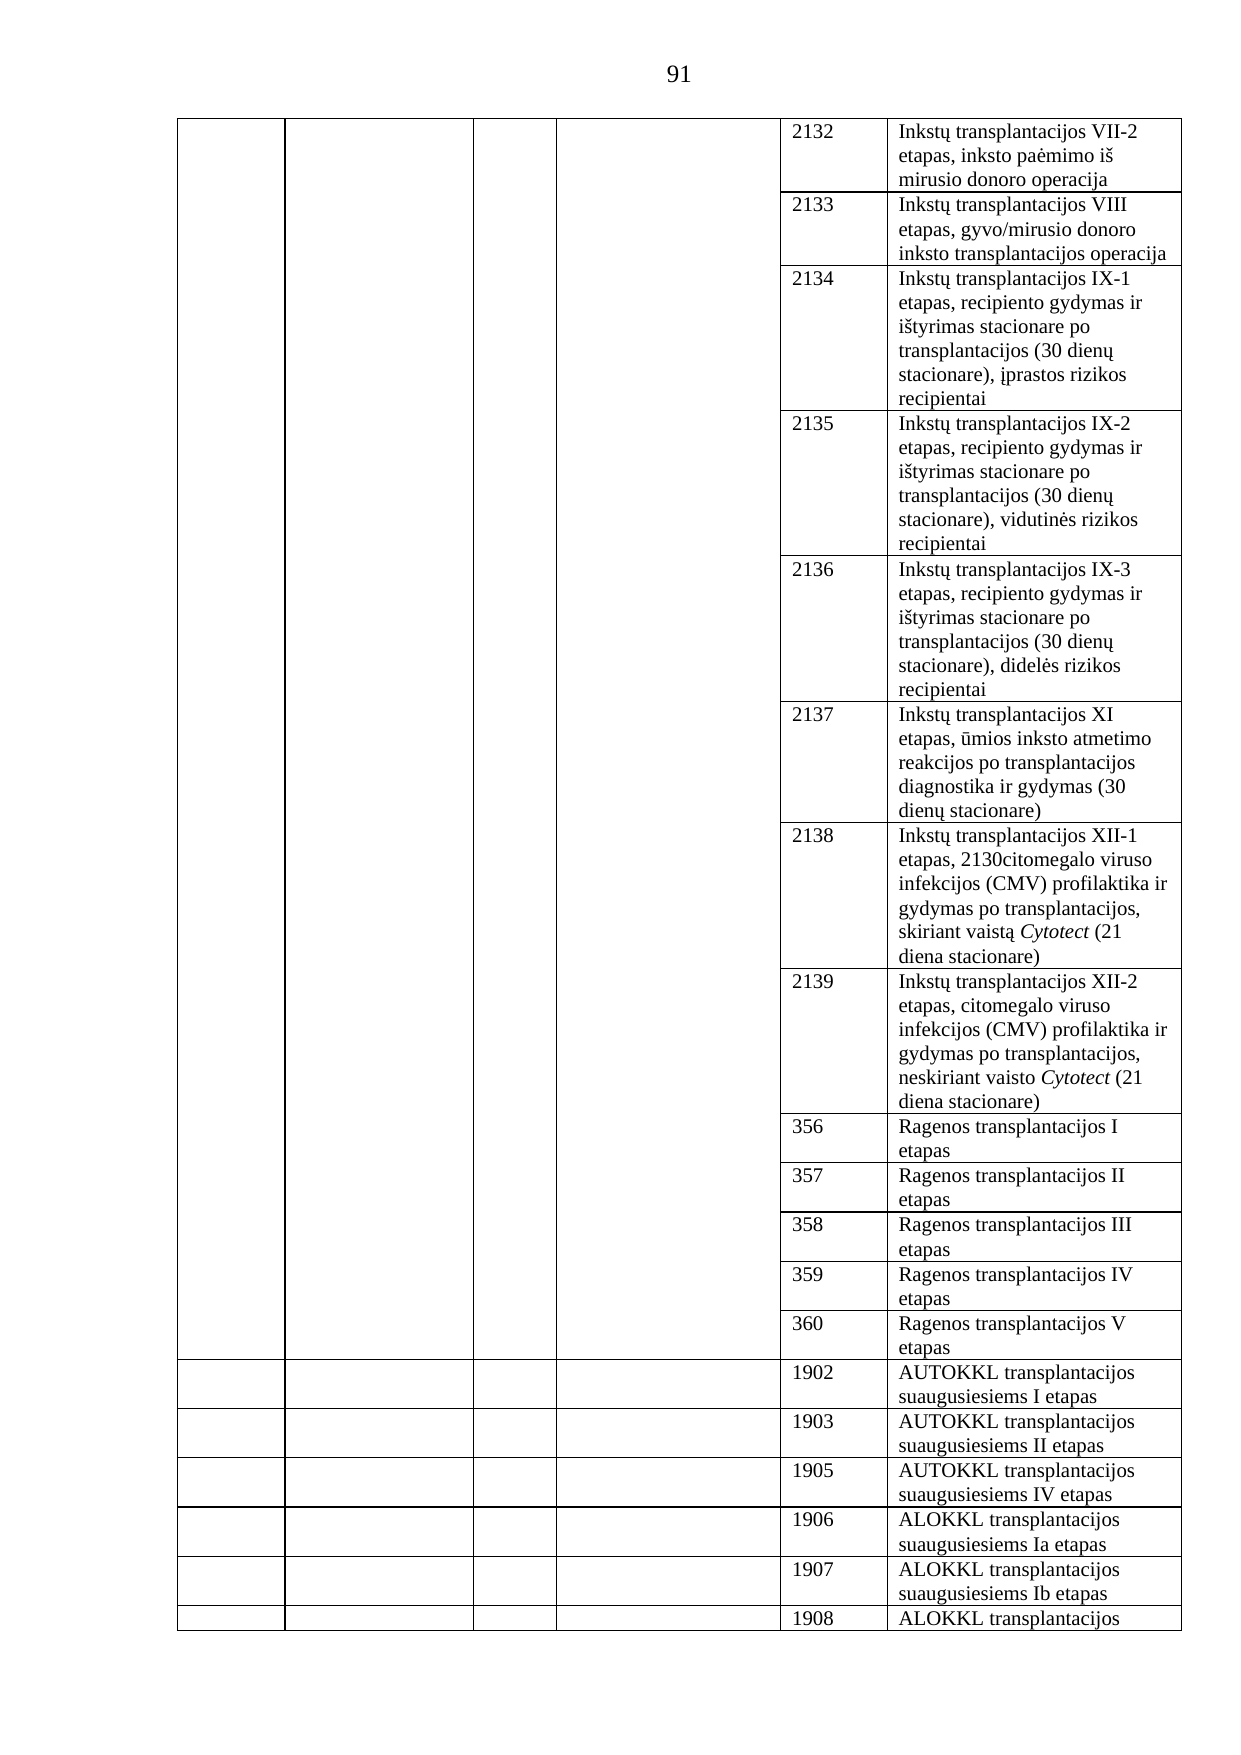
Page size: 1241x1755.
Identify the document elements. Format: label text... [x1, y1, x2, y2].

table_cell AUTOKKL transplantacijos suaugusiesiems IV etapas [888, 1458, 1181, 1506]
table_cell Ragenos transplantacijos V etapas [888, 1311, 1181, 1359]
table_cell 1905 [781, 1458, 887, 1506]
table_cell [286, 119, 473, 1359]
table_cell [178, 119, 284, 1359]
table_cell Inkstų transplantacijos XII-2 etapas, citomegalo viruso infekcijos (CMV) profilaktika ir gydymas po transplantacijos, neskiriant vaisto Cytotect (21 diena stacionare) [888, 969, 1181, 1113]
table_cell 356 [781, 1114, 887, 1162]
table_cell 1906 [781, 1508, 887, 1556]
table_cell [286, 1606, 473, 1630]
table_cell AUTOKKL transplantacijos suaugusiesiems II etapas [888, 1409, 1181, 1457]
table_cell [474, 1458, 556, 1506]
table_cell 2134 [781, 266, 887, 410]
table_cell [557, 1557, 780, 1605]
table_cell [474, 1360, 556, 1408]
table_cell Inkstų transplantacijos VIII etapas, gyvo/mirusio donoro inksto transplantacijos operacija [888, 193, 1181, 264]
table_cell Inkstų transplantacijos XII-1 etapas, 2130citomegalo viruso infekcijos (CMV) profilaktika ir gydymas po transplantacijos, skiriant vaistą Cytotect (21 diena stacionare) [888, 823, 1181, 968]
table_cell 1903 [781, 1409, 887, 1457]
table_cell 1907 [781, 1557, 887, 1605]
table_cell Ragenos transplantacijos I etapas [888, 1114, 1181, 1162]
table_cell [178, 1409, 284, 1457]
table_cell [178, 1557, 284, 1605]
table_cell 2137 [781, 702, 887, 822]
table_cell Inkstų transplantacijos IX-3 etapas, recipiento gydymas ir ištyrimas stacionare po transplantacijos (30 dienų stacionare), didelės rizikos recipientai [888, 556, 1181, 701]
table_cell [286, 1458, 473, 1506]
table_cell Inkstų transplantacijos IX-1 etapas, recipiento gydymas ir ištyrimas stacionare po transplantacijos (30 dienų stacionare), įprastos rizikos recipientai [888, 266, 1181, 410]
table_cell [286, 1557, 473, 1605]
table_cell [286, 1508, 473, 1556]
table_cell ALOKKL transplantacijos suaugusiesiems Ia etapas [888, 1508, 1181, 1556]
table_cell 2139 [781, 969, 887, 1113]
table_cell 359 [781, 1262, 887, 1310]
table_cell [474, 119, 556, 1359]
table_cell 2138 [781, 823, 887, 968]
table_cell [557, 119, 780, 1359]
table_cell 358 [781, 1213, 887, 1261]
table_cell [557, 1360, 780, 1408]
table_cell [178, 1606, 284, 1630]
table_cell 360 [781, 1311, 887, 1359]
table_cell 357 [781, 1163, 887, 1211]
table_cell [557, 1409, 780, 1457]
table_cell [557, 1508, 780, 1556]
table_cell 1908 [781, 1606, 887, 1630]
table_cell 2132 [781, 119, 887, 191]
table_cell 1902 [781, 1360, 887, 1408]
table_cell [178, 1458, 284, 1506]
table_cell Ragenos transplantacijos II etapas [888, 1163, 1181, 1211]
table_cell [474, 1508, 556, 1556]
table_cell [286, 1360, 473, 1408]
table_cell [178, 1508, 284, 1556]
table_cell [557, 1606, 780, 1630]
table_cell [178, 1360, 284, 1408]
table_cell AUTOKKL transplantacijos suaugusiesiems I etapas [888, 1360, 1181, 1408]
table_cell Ragenos transplantacijos IV etapas [888, 1262, 1181, 1310]
table_cell 2135 [781, 411, 887, 555]
table_cell Inkstų transplantacijos IX-2 etapas, recipiento gydymas ir ištyrimas stacionare po transplantacijos (30 dienų stacionare), vidutinės rizikos recipientai [888, 411, 1181, 555]
table_cell [557, 1458, 780, 1506]
table_cell ALOKKL transplantacijos [888, 1606, 1181, 1630]
table_cell 2133 [781, 193, 887, 264]
table_cell [286, 1409, 473, 1457]
table_cell [474, 1557, 556, 1605]
table_cell Ragenos transplantacijos III etapas [888, 1213, 1181, 1261]
table_cell ALOKKL transplantacijos suaugusiesiems Ib etapas [888, 1557, 1181, 1605]
table_cell [474, 1409, 556, 1457]
table_cell Inkstų transplantacijos XI etapas, ūmios inksto atmetimo reakcijos po transplantacijos diagnostika ir gydymas (30 dienų stacionare) [888, 702, 1181, 822]
table_cell Inkstų transplantacijos VII-2 etapas, inksto paėmimo iš mirusio donoro operacija [888, 119, 1181, 191]
table_cell [474, 1606, 556, 1630]
table_cell 2136 [781, 556, 887, 701]
